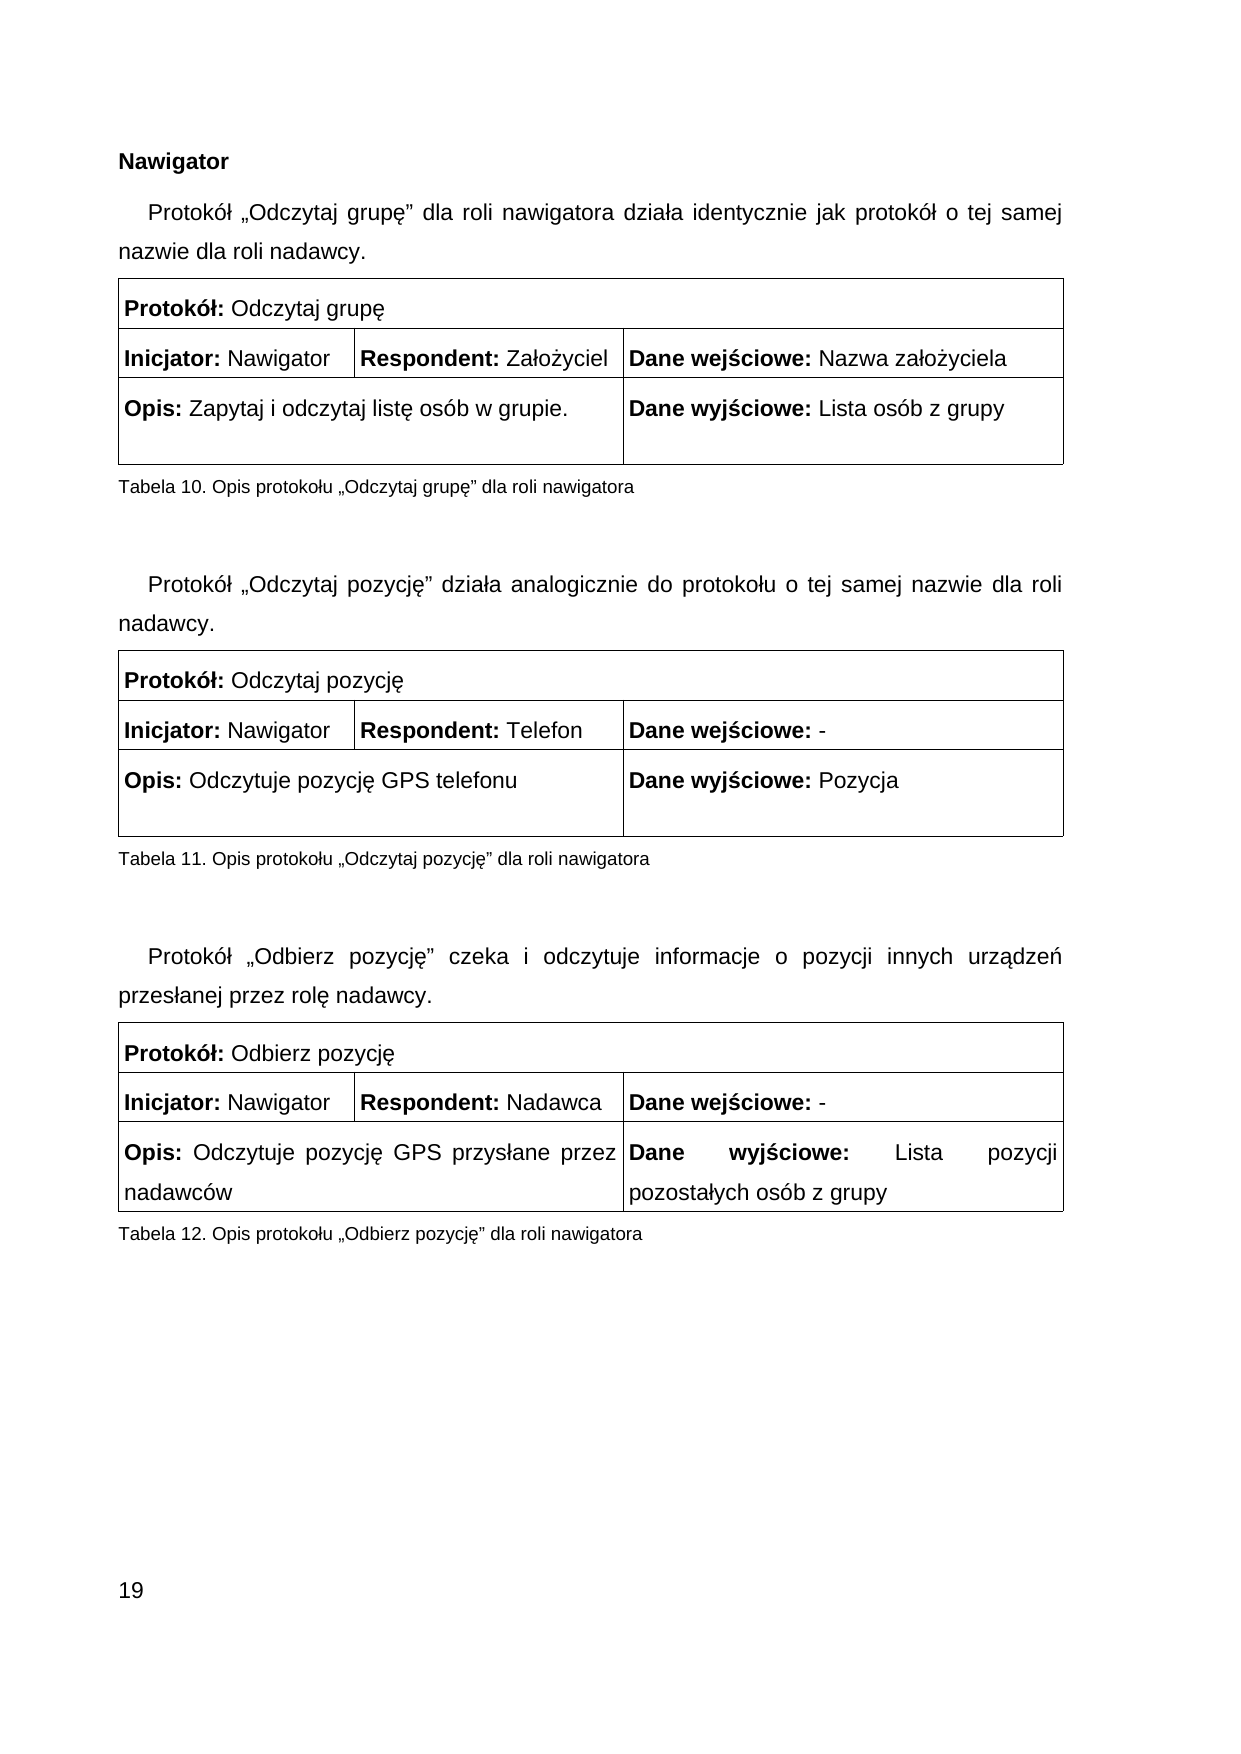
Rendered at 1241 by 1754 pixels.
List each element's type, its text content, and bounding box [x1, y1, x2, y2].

text Tabela 11. Opis protokołu „Odczytaj pozycję” dla roli nawigatora [118, 848, 1063, 869]
table_cell Opis: Zapytaj i odczytaj listę osób w grupie. [119, 378, 623, 464]
table_header Protokół: Odczytaj grupę [119, 279, 1063, 327]
text Protokół „Odczytaj pozycję” działa analogicznie do protokołu o tej samej nazwie dla roli nadawcy. [118, 571, 1063, 637]
table_cell Dane wejściowe: - [624, 1073, 1063, 1121]
table_header Protokół: Odbierz pozycję [119, 1023, 1063, 1072]
table_header Protokół: Odczytaj pozycję [119, 651, 1063, 699]
text Tabela 12. Opis protokołu „Odbierz pozycję” dla roli nawigatora [118, 1222, 1063, 1244]
table_cell Respondent: Założyciel [355, 329, 623, 377]
table_cell Opis: Odczytuje pozycję GPS telefonu [119, 750, 623, 836]
table_cell Respondent: Nadawca [355, 1073, 623, 1121]
table_cell Inicjator: Nawigator [119, 1073, 354, 1121]
text Tabela 10. Opis protokołu „Odczytaj grupę” dla roli nawigatora [118, 476, 1063, 497]
table_cell Dane wyjściowe: Lista pozycji pozostałych osób z grupy [624, 1122, 1063, 1211]
table_cell Dane wejściowe: - [624, 701, 1063, 749]
table_cell Dane wyjściowe: Pozycja [624, 750, 1063, 836]
table_cell Opis: Odczytuje pozycję GPS przysłane przez nadawców [119, 1122, 623, 1211]
text Protokół „Odbierz pozycję” czeka i odczytuje informacje o pozycji innych urządzeń przesłanej przez rolę nadawcy. [118, 943, 1063, 1009]
table_cell Inicjator: Nawigator [119, 329, 354, 377]
text Nawigator [118, 148, 1063, 174]
table_cell Dane wejściowe: Nazwa założyciela [624, 329, 1063, 377]
table_cell Respondent: Telefon [355, 701, 623, 749]
table_cell Inicjator: Nawigator [119, 701, 354, 749]
table_cell Dane wyjściowe: Lista osób z grupy [624, 378, 1063, 464]
text Protokół „Odczytaj grupę” dla roli nawigatora działa identycznie jak protokół o tej samej nazwie dla roli nadawcy. [118, 199, 1063, 265]
